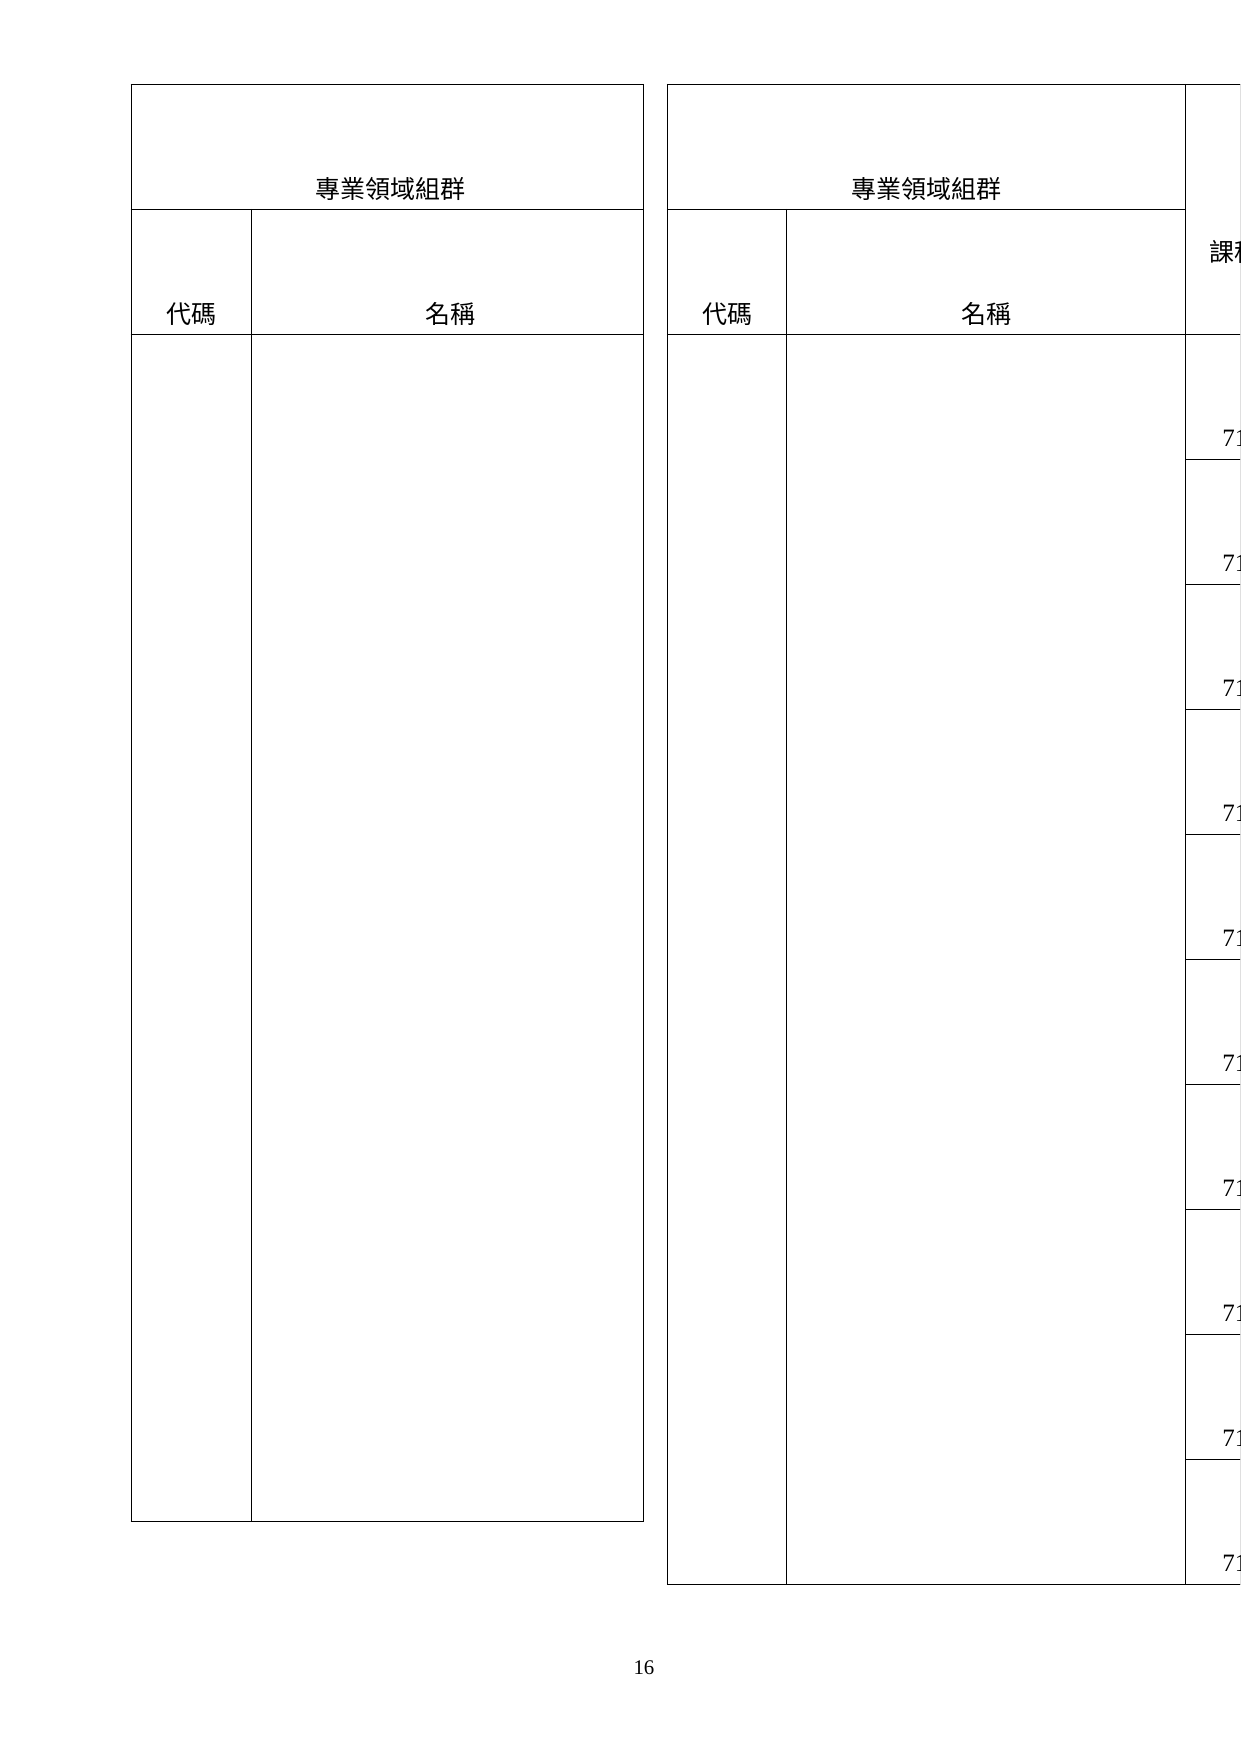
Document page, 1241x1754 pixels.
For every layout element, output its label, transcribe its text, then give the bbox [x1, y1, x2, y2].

table_cell [132, 335, 251, 1521]
table_cell 代碼 [132, 210, 251, 334]
table_cell 717600 [1186, 1085, 1240, 1209]
table_cell 名稱 [252, 210, 643, 334]
table_cell 718000 [1186, 1460, 1240, 1584]
table_header 課程編號 [1186, 85, 1240, 334]
table_cell 717110 [1186, 335, 1240, 459]
table_cell 名稱 [787, 210, 1185, 334]
table_cell 717300 [1186, 710, 1240, 834]
table_cell [252, 335, 643, 1521]
table_cell 717500 [1186, 960, 1240, 1084]
table_cell 代碼 [668, 210, 786, 334]
table_header 專業領域組群 [668, 85, 1185, 209]
table_cell [668, 335, 786, 1584]
table_cell 717800 [1186, 1335, 1240, 1459]
table_header 專業領域組群 [132, 85, 643, 209]
table_cell 717400 [1186, 835, 1240, 959]
table_cell 717200 [1186, 585, 1240, 709]
table_cell [787, 335, 1185, 1584]
table_cell 717700 [1186, 1210, 1240, 1334]
table_cell 717120 [1186, 460, 1240, 584]
